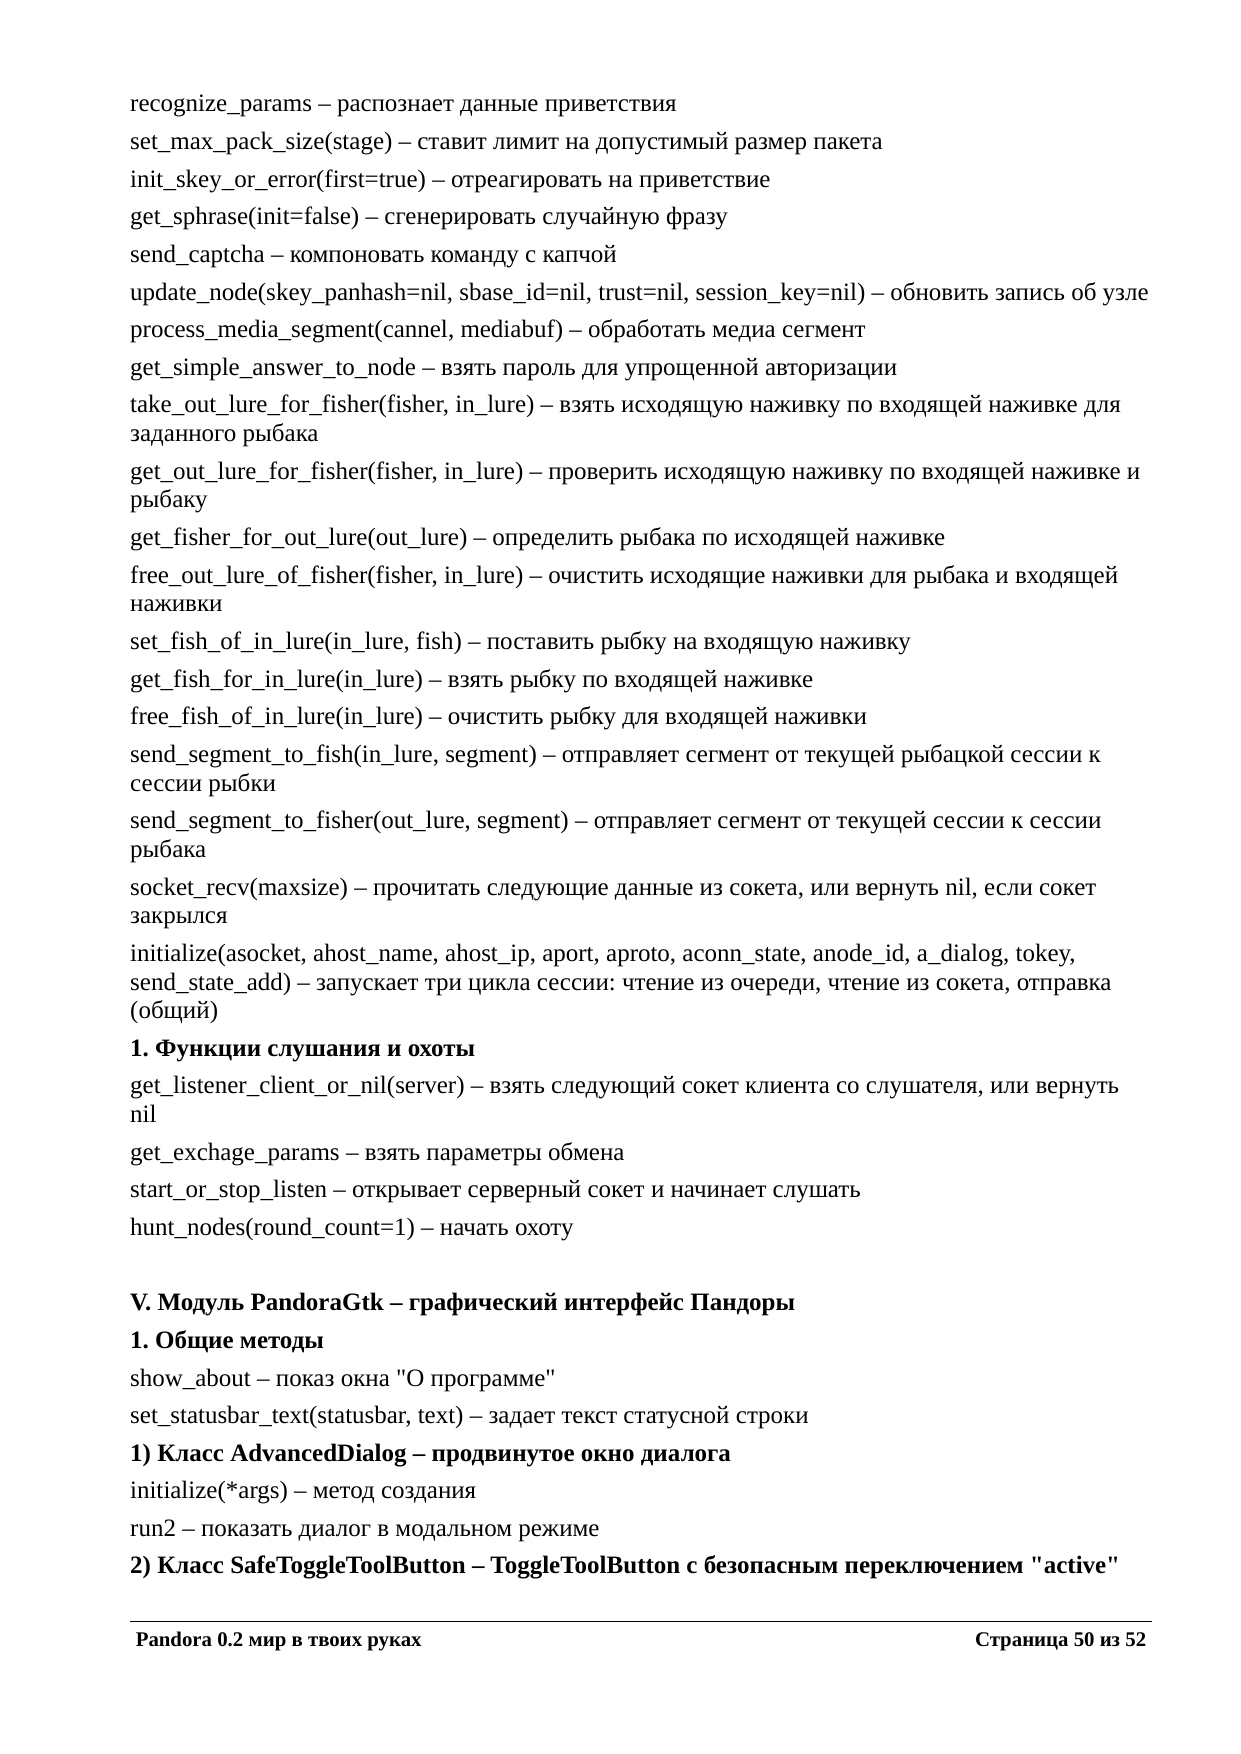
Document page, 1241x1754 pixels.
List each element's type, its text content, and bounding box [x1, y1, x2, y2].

text process_media_segment(cannel, mediabuf) – обработать медиа сегмент [130, 314, 1152, 343]
text update_node(skey_panhash=nil, sbase_id=nil, trust=nil, session_key=nil) – обновить запись об узле [130, 277, 1152, 305]
text socket_recv(maxsize) – прочитать следующие данные из сокета, или вернуть nil, если сокет закрылся [130, 872, 1152, 929]
text send_segment_to_fisher(out_lure, segment) – отправляет сегмент от текущей сессии к сессии рыбака [130, 805, 1152, 863]
text start_or_stop_listen – открывает серверный сокет и начинает слушать [130, 1174, 1152, 1203]
text get_fish_for_in_lure(in_lure) – взять рыбку по входящей наживке [130, 664, 1152, 692]
text 1. Общие методы [130, 1325, 1152, 1354]
text 1. Функции слушания и охоты [130, 1033, 1152, 1062]
text show_about – показ окна "О программе" [130, 1363, 1152, 1391]
text initialize(asocket, ahost_name, ahost_ip, aport, aproto, aconn_state, anode_id, a_dialog, tokey, send_state_add) – запускает три цикла сессии: чтение из очереди, чтение из сокета, отправка (общий) [130, 938, 1152, 1024]
text initialize(*args) – метод создания [130, 1475, 1152, 1504]
text 1) Класс AdvancedDialog – продвинутое окно диалога [130, 1438, 1152, 1467]
text take_out_lure_for_fisher(fisher, in_lure) – взять исходящую наживку по входящей наживке для заданного рыбака [130, 389, 1152, 447]
text V. Модуль PandoraGtk – графический интерфейс Пандоры [130, 1287, 1152, 1316]
text get_exchage_params – взять параметры обмена [130, 1137, 1152, 1166]
text get_fisher_for_out_lure(out_lure) – определить рыбака по исходящей наживке [130, 522, 1152, 551]
text free_out_lure_of_fisher(fisher, in_lure) – очистить исходящие наживки для рыбака и входящей наживки [130, 560, 1152, 617]
text send_captcha – компоновать команду с капчой [130, 239, 1152, 268]
text set_statusbar_text(statusbar, text) – задает текст статусной строки [130, 1400, 1152, 1429]
text hunt_nodes(round_count=1) – начать охоту [130, 1212, 1152, 1241]
text get_out_lure_for_fisher(fisher, in_lure) – проверить исходящую наживку по входящей наживке и рыбаку [130, 456, 1152, 513]
text get_listener_client_or_nil(server) – взять следующий сокет клиента со слушателя, или вернуть nil [130, 1071, 1152, 1128]
text get_simple_answer_to_node – взять пароль для упрощенной авторизации [130, 352, 1152, 381]
text 2) Класс SafeToggleToolButton – ToggleToolButton с безопасным переключением "active" [130, 1551, 1152, 1579]
text send_segment_to_fish(in_lure, segment) – отправляет сегмент от текущей рыбацкой сессии к сессии рыбки [130, 739, 1152, 796]
text set_max_pack_size(stage) – ставит лимит на допустимый размер пакета [130, 126, 1152, 155]
text set_fish_of_in_lure(in_lure, fish) – поставить рыбку на входящую наживку [130, 626, 1152, 655]
text init_skey_or_error(first=true) – отреагировать на приветствие [130, 164, 1152, 192]
text run2 – показать диалог в модальном режиме [130, 1513, 1152, 1542]
text get_sphrase(init=false) – сгенерировать случайную фразу [130, 201, 1152, 230]
text recognize_params – распознает данные приветствия [130, 88, 1152, 117]
text free_fish_of_in_lure(in_lure) – очистить рыбку для входящей наживки [130, 701, 1152, 730]
